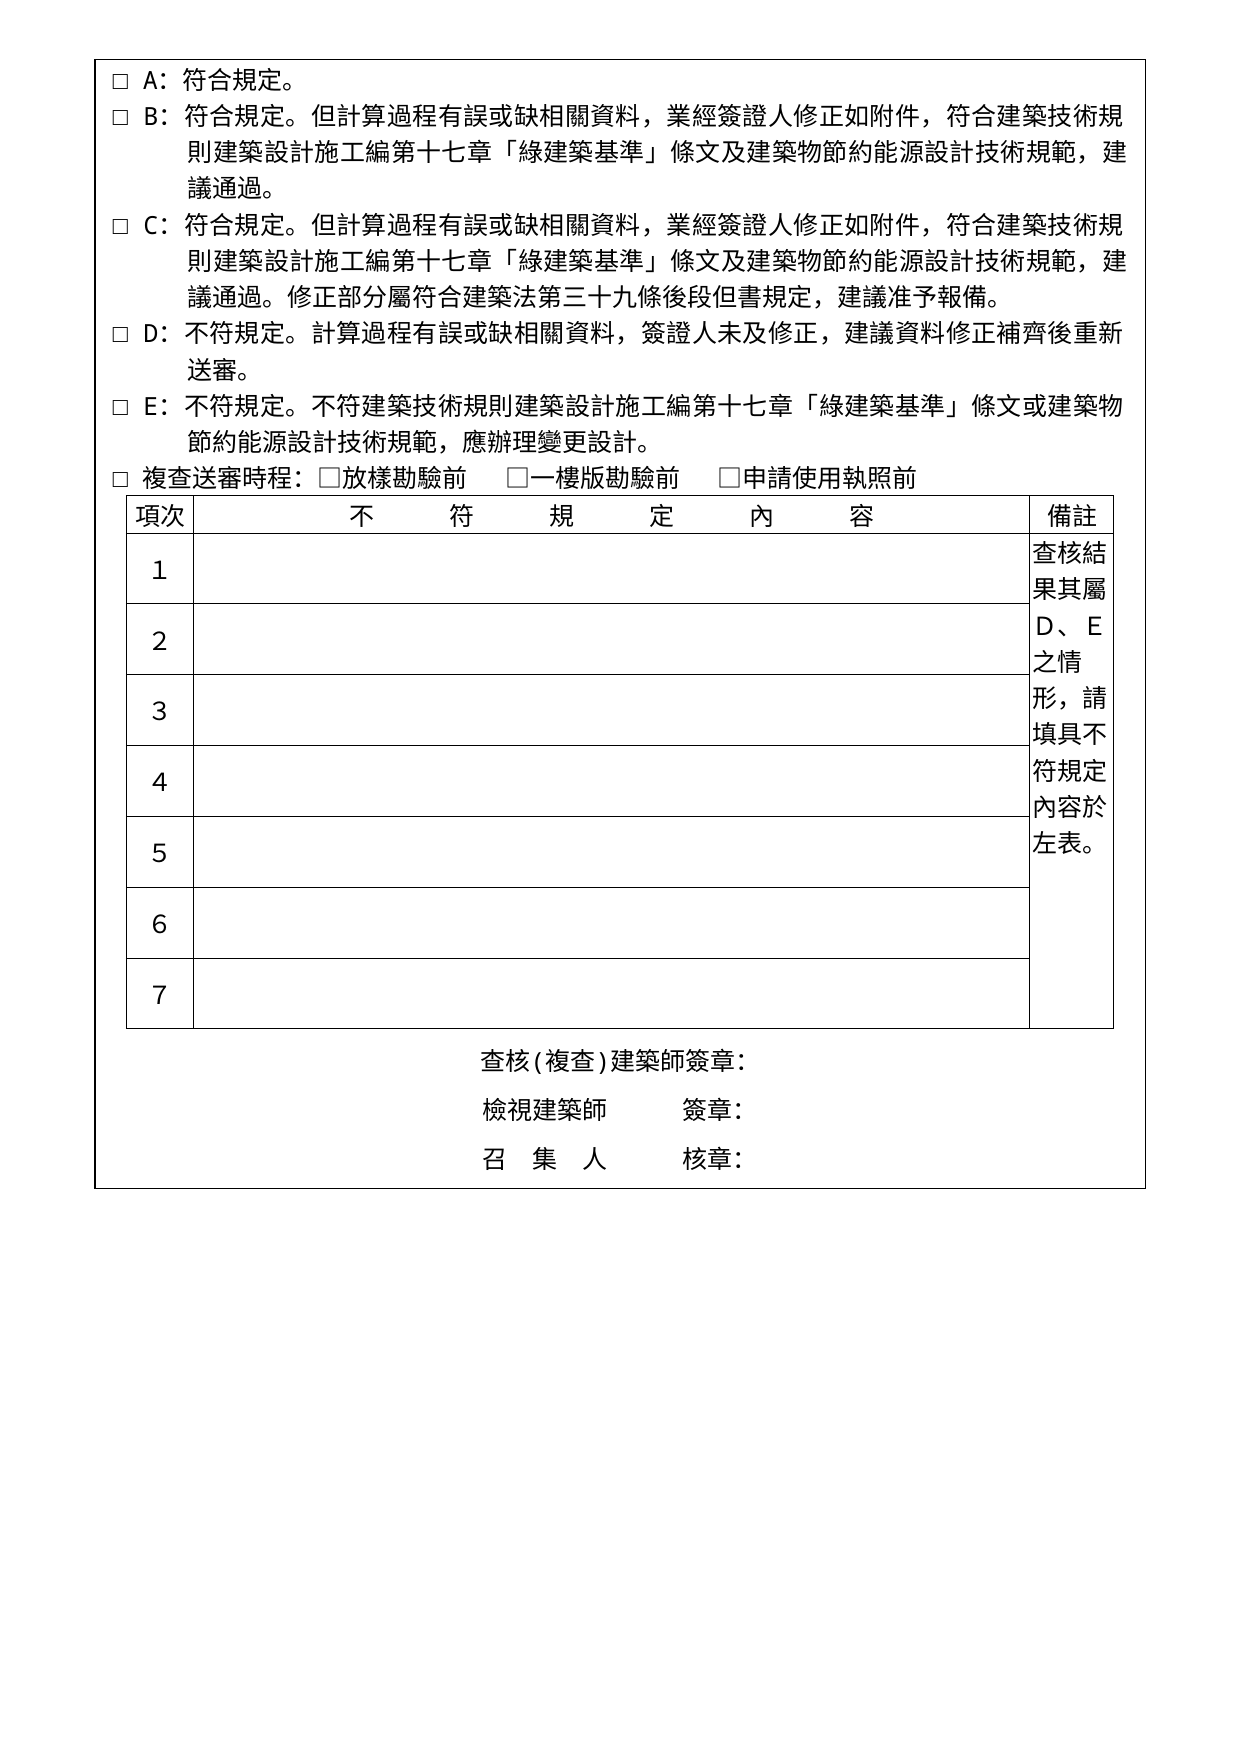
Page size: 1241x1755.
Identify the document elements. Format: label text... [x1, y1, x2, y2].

table_cell [194, 817, 1029, 887]
table_header 項次 [127, 496, 193, 532]
table_cell ７ [127, 959, 193, 1028]
table_header 不 符 規 定 內 容 [194, 496, 1029, 532]
table_cell １ [127, 534, 193, 603]
table_header 備註 [1030, 496, 1113, 532]
table_cell ３ [127, 675, 193, 745]
table_cell 查核結果其屬Ｄ、Ｅ之情形，請填具不符規定內容於左表。 [1030, 534, 1113, 1028]
table_cell [194, 746, 1029, 816]
table_cell [194, 534, 1029, 603]
table_cell ６ [127, 888, 193, 957]
table_cell [194, 675, 1029, 745]
table_cell ４ [127, 746, 193, 816]
table_cell ５ [127, 817, 193, 887]
table_cell ２ [127, 604, 193, 674]
table_cell [194, 888, 1029, 957]
table_header □ A：符合規定。 □ B：符合規定。但計算過程有誤或缺相關資料，業經簽證人修正如附件，符合建築技術規則建築設計施工編第十七章「綠建築基準」條文及建築物節約能源設計技術規範，建議通過。 □ C：符合規定。但計算過程有誤或缺相關資料，業經簽證人修正如附件，符合建築技術規則建築設計施工編第十七章「綠建築基準」條文及建築物節約能源設計技術規範，建議通過。修正部分屬符合建築法第三十九條後段但書規定，建議准予報備。 □ D：不符規定。計算過程有誤或缺相關資料，簽證人未及修正，建議資料修正補齊後重新送審。 □ E：不符規定。不符建築技術規則建築設計施工編第十七章「綠建築基準」條文或建築物節約能源設計技術規範，應辦理變更設計。 □ 複查送審時程：□放樣勘驗前 □一樓版勘驗前 □申請使用執照前 查核(複查)建築師簽章： 檢視建築師 簽章： 召 集 人 核章： [96, 60, 1145, 1188]
table_cell [194, 959, 1029, 1028]
table_cell [194, 604, 1029, 674]
